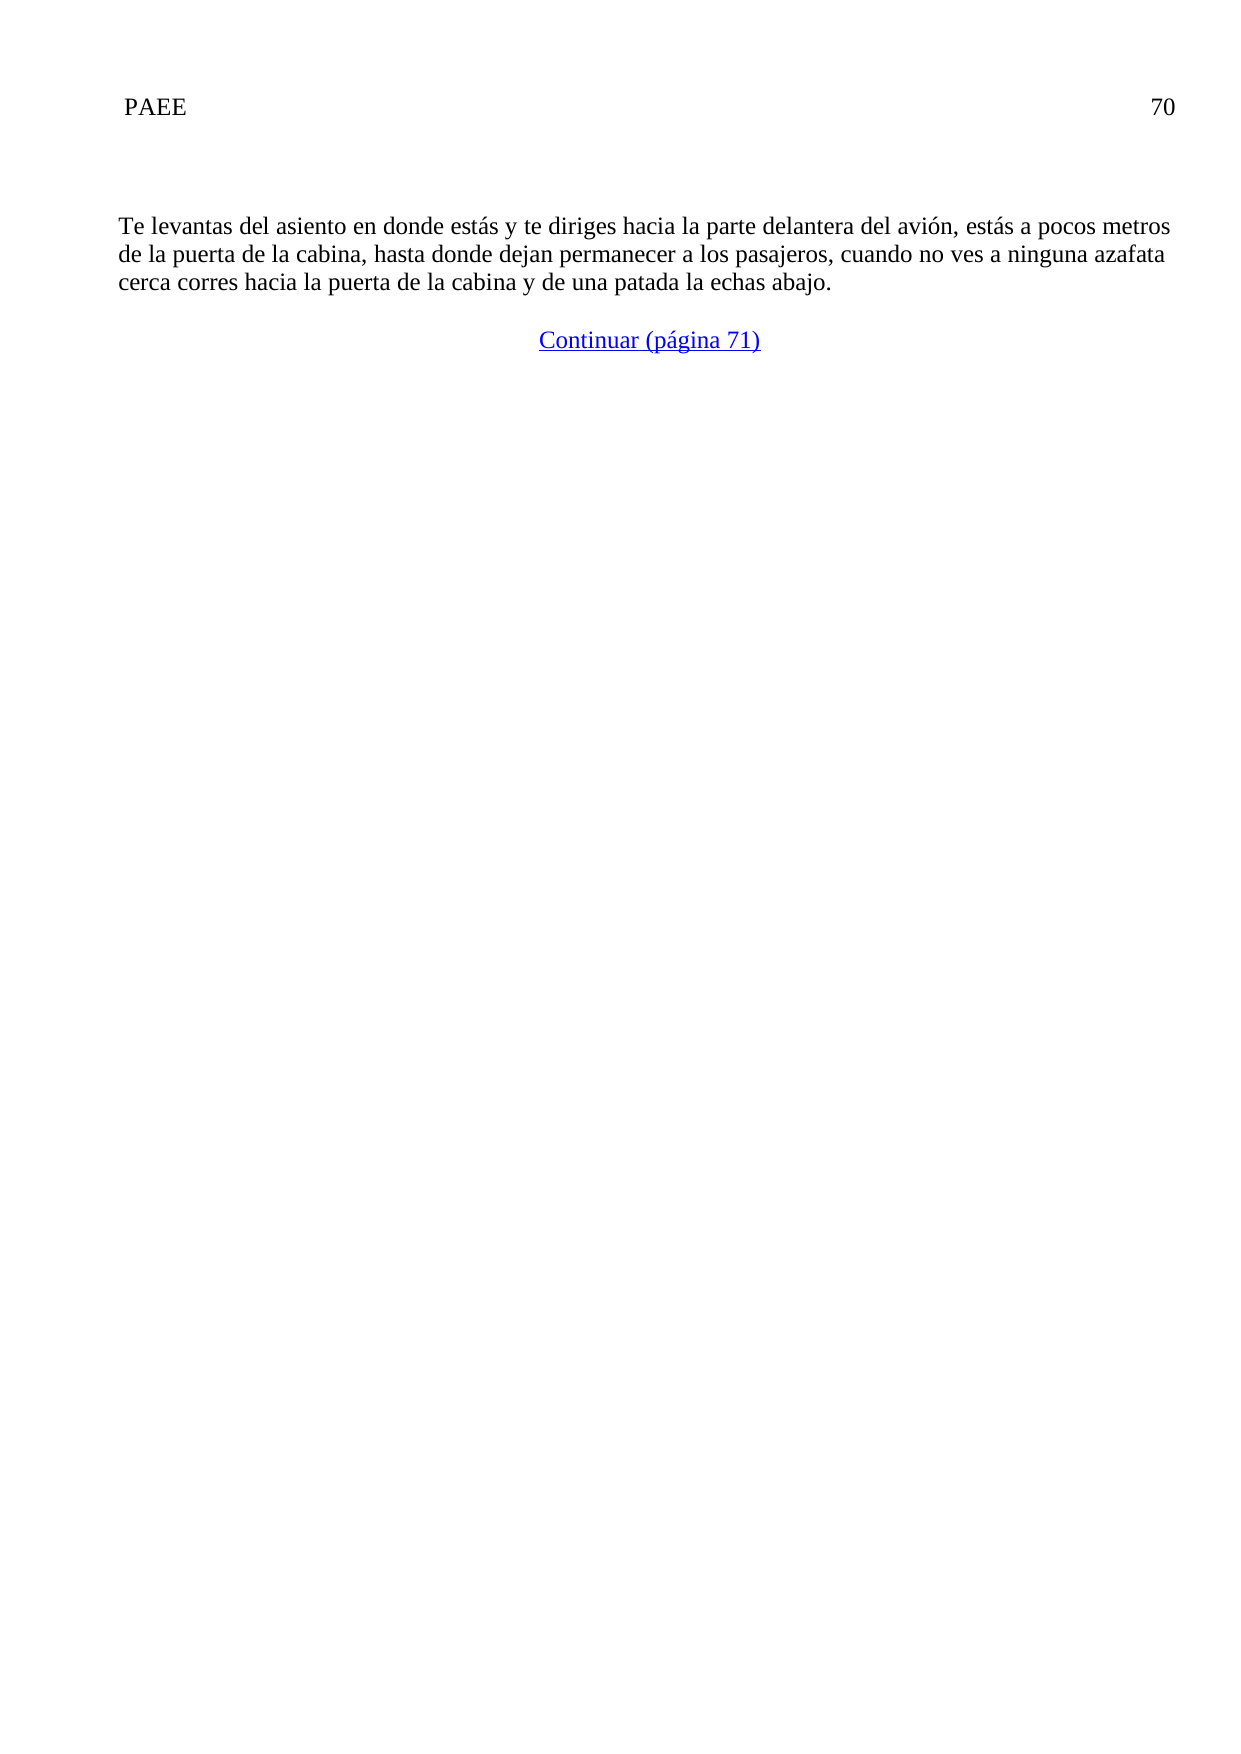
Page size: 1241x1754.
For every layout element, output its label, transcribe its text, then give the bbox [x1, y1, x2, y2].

text Te levantas del asiento en donde estás y te diriges hacia la parte delantera del avión, estás a pocos metros de la puerta de la cabina, hasta donde dejan permanecer a los pasajeros, cuando no ves a ninguna azafata cerca corres hacia la puerta de la cabina y de una patada la echas abajo. [118, 184, 1181, 296]
text Continuar (página 71) [118, 326, 1181, 354]
